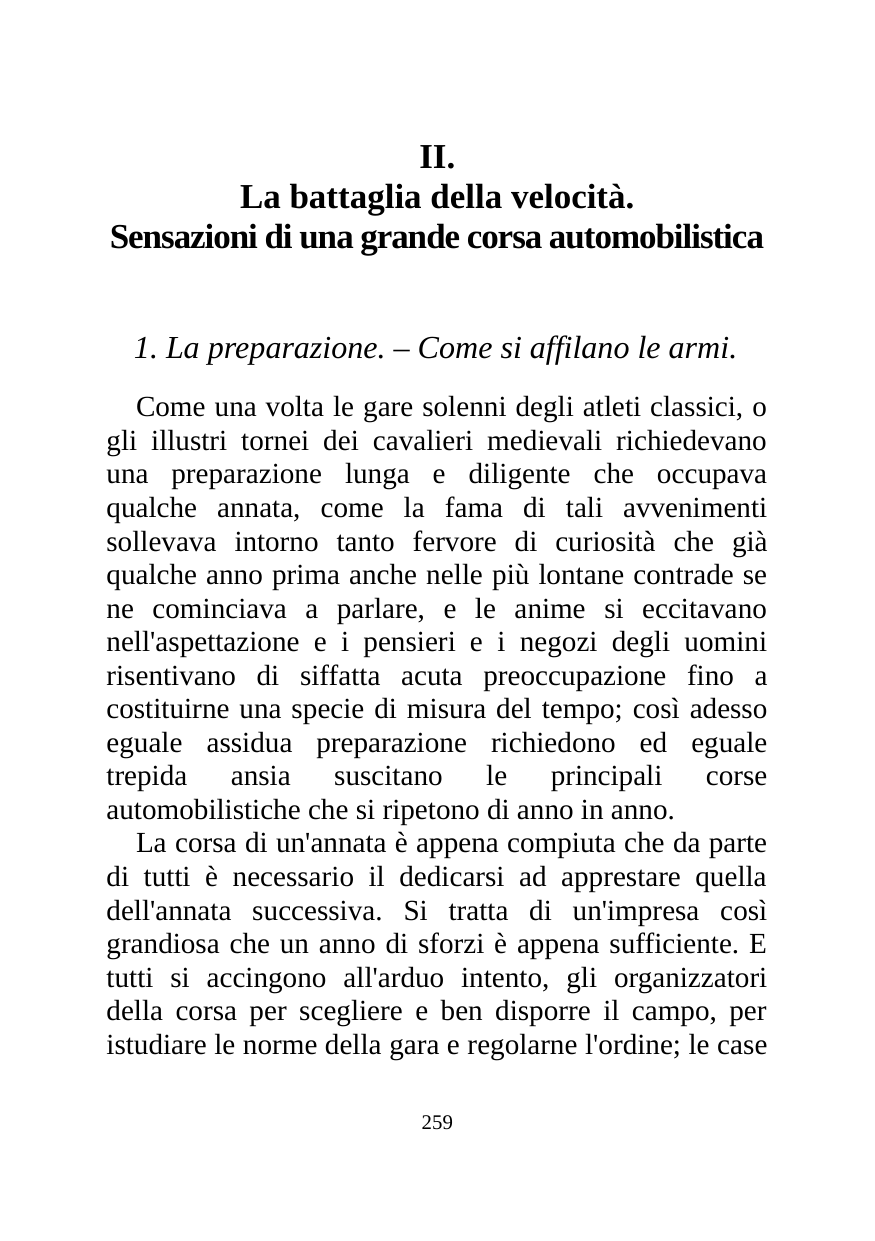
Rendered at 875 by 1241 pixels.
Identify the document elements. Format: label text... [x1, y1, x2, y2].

subtitle 1. La preparazione. – Come si affilano le armi. [106, 328, 768, 365]
subtitle II. La battaglia della velocità. Sensazioni di una grande corsa automobilistica [106, 136, 768, 256]
text Come una volta le gare solenni degli atleti classici, o gli illustri tornei dei cavalieri medievali richiedevano una preparazione lunga e diligente che occupava qualche annata, come la fama di tali avvenimenti sollevava intorno tanto fervore di curiosità che già qualche anno prima anche nelle più lontane contrade se ne cominciava a parlare, e le anime si eccitavano nell'aspettazione e i pensieri e i negozi degli uomini risentivano di siffatta acuta preoccupazione fino a costituirne una specie di misura del tempo; così adesso eguale assidua preparazione richiedono ed eguale trepida ansia suscitano le principali corse automobilistiche che si ripetono di anno in anno. [106, 389, 768, 826]
text La corsa di un'annata è appena compiuta che da parte di tutti è necessario il dedicarsi ad apprestare quella dell'annata successiva. Si tratta di un'impresa così grandiosa che un anno di sforzi è appena sufficiente. E tutti si accingono all'arduo intento, gli organizzatori della corsa per scegliere e ben disporre il campo, per istudiare le norme della gara e regolarne l'ordine; le case [106, 826, 768, 1060]
